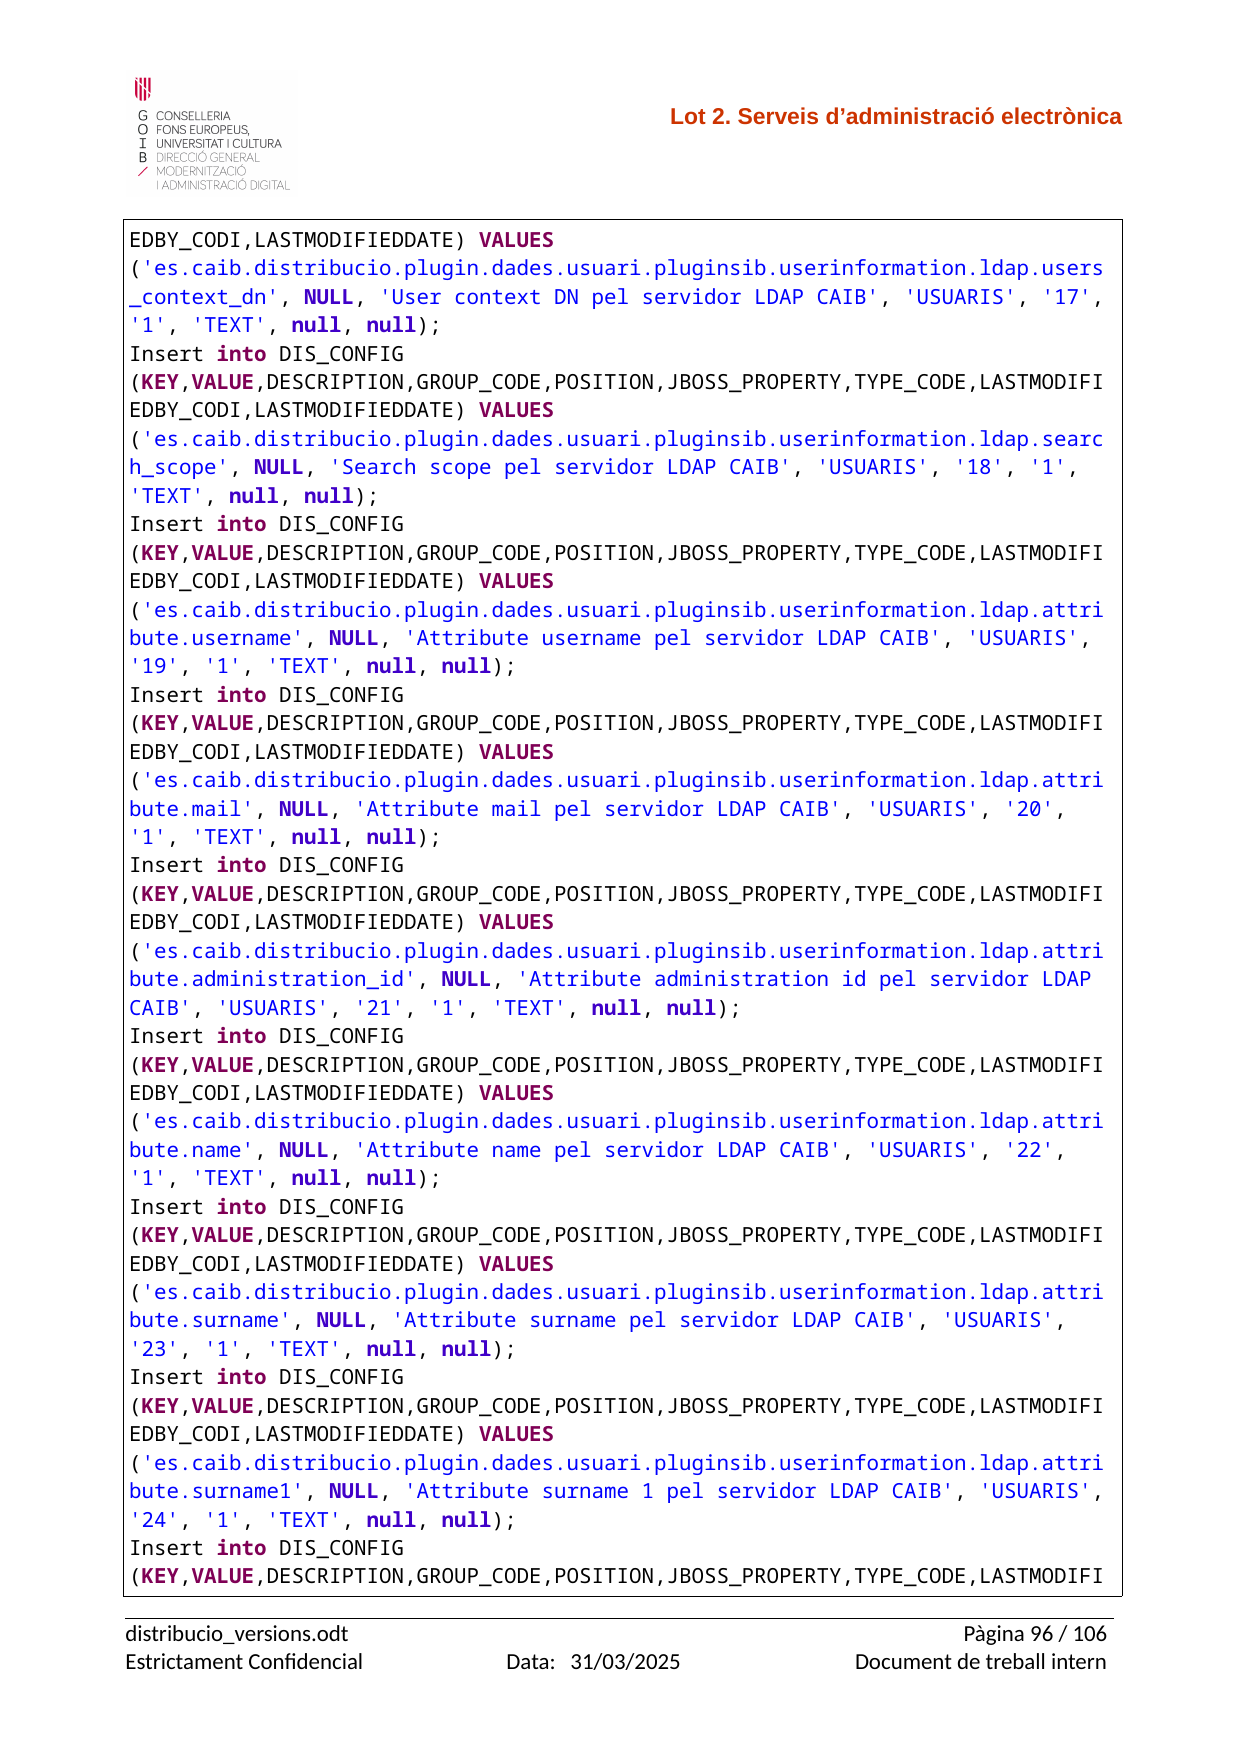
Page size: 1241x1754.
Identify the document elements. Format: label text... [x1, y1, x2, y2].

picture [126, 70, 299, 197]
table_header EDBY_CODI,LASTMODIFIEDDATE) VALUES ('es.caib.distribucio.plugin.dades.usuari.pluginsib.userinformation.ldap.users_context_dn', NULL, 'User context DN pel servidor LDAP CAIB', 'USUARIS', '17', '1', 'TEXT', null, null); Insert into DIS_CONFIG (KEY,VALUE,DESCRIPTION,GROUP_CODE,POSITION,JBOSS_PROPERTY,TYPE_CODE,LASTMODIFIEDBY_CODI,LASTMODIFIEDDATE) VALUES ('es.caib.distribucio.plugin.dades.usuari.pluginsib.userinformation.ldap.search_scope', NULL, 'Search scope pel servidor LDAP CAIB', 'USUARIS', '18', '1', 'TEXT', null, null); Insert into DIS_CONFIG (KEY,VALUE,DESCRIPTION,GROUP_CODE,POSITION,JBOSS_PROPERTY,TYPE_CODE,LASTMODIFIEDBY_CODI,LASTMODIFIEDDATE) VALUES ('es.caib.distribucio.plugin.dades.usuari.pluginsib.userinformation.ldap.attribute.username', NULL, 'Attribute username pel servidor LDAP CAIB', 'USUARIS', '19', '1', 'TEXT', null, null); Insert into DIS_CONFIG (KEY,VALUE,DESCRIPTION,GROUP_CODE,POSITION,JBOSS_PROPERTY,TYPE_CODE,LASTMODIFIEDBY_CODI,LASTMODIFIEDDATE) VALUES ('es.caib.distribucio.plugin.dades.usuari.pluginsib.userinformation.ldap.attribute.mail', NULL, 'Attribute mail pel servidor LDAP CAIB', 'USUARIS', '20', '1', 'TEXT', null, null); Insert into DIS_CONFIG (KEY,VALUE,DESCRIPTION,GROUP_CODE,POSITION,JBOSS_PROPERTY,TYPE_CODE,LASTMODIFIEDBY_CODI,LASTMODIFIEDDATE) VALUES ('es.caib.distribucio.plugin.dades.usuari.pluginsib.userinformation.ldap.attribute.administration_id', NULL, 'Attribute administration id pel servidor LDAP CAIB', 'USUARIS', '21', '1', 'TEXT', null, null); Insert into DIS_CONFIG (KEY,VALUE,DESCRIPTION,GROUP_CODE,POSITION,JBOSS_PROPERTY,TYPE_CODE,LASTMODIFIEDBY_CODI,LASTMODIFIEDDATE) VALUES ('es.caib.distribucio.plugin.dades.usuari.pluginsib.userinformation.ldap.attribute.name', NULL, 'Attribute name pel servidor LDAP CAIB', 'USUARIS', '22', '1', 'TEXT', null, null); Insert into DIS_CONFIG (KEY,VALUE,DESCRIPTION,GROUP_CODE,POSITION,JBOSS_PROPERTY,TYPE_CODE,LASTMODIFIEDBY_CODI,LASTMODIFIEDDATE) VALUES ('es.caib.distribucio.plugin.dades.usuari.pluginsib.userinformation.ldap.attribute.surname', NULL, 'Attribute surname pel servidor LDAP CAIB', 'USUARIS', '23', '1', 'TEXT', null, null); Insert into DIS_CONFIG (KEY,VALUE,DESCRIPTION,GROUP_CODE,POSITION,JBOSS_PROPERTY,TYPE_CODE,LASTMODIFIEDBY_CODI,LASTMODIFIEDDATE) VALUES ('es.caib.distribucio.plugin.dades.usuari.pluginsib.userinformation.ldap.attribute.surname1', NULL, 'Attribute surname 1 pel servidor LDAP CAIB', 'USUARIS', '24', '1', 'TEXT', null, null); Insert into DIS_CONFIG (KEY,VALUE,DESCRIPTION,GROUP_CODE,POSITION,JBOSS_PROPERTY,TYPE_CODE,LASTMODIFI [124, 220, 1122, 1596]
